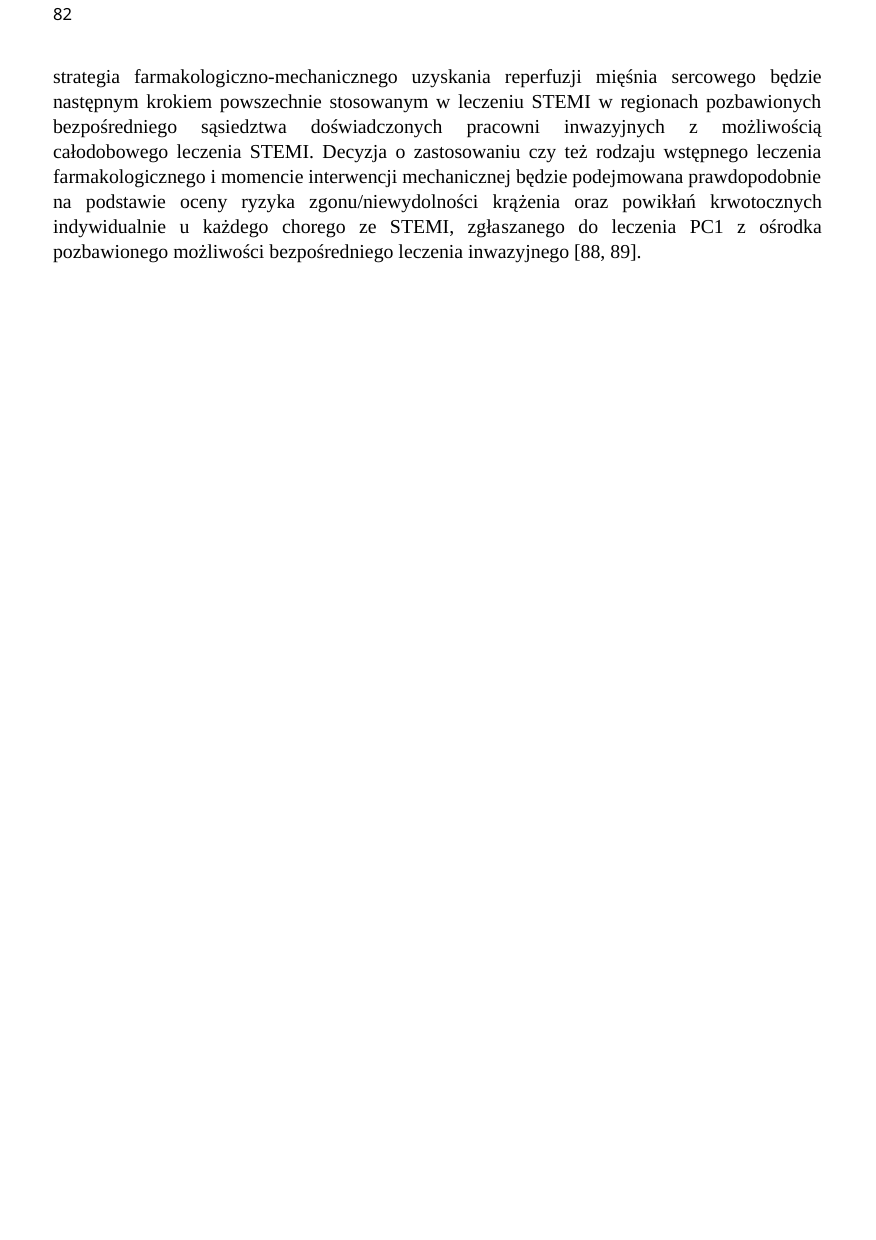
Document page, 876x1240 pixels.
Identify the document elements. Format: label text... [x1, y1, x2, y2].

text 82 [53, 2, 822, 22]
text strategia farmakologiczno-mechanicznego uzyskania reperfuzji mięśnia sercowego będzie następnym krokiem powszechnie stosowanym w leczeniu STEMI w regionach pozbawionych bezpośredniego sąsiedztwa doświadczonych pracowni inwazyjnych z możliwością całodobowego leczenia STEMI. Decyzja o zastosowaniu czy też rodzaju wstępnego leczenia farmakologicznego i momencie interwencji mechanicznej będzie podejmowana prawdopodobnie na podstawie oceny ryzyka zgonu/niewydolności krą­żenia oraz powikłań krwotocznych indywidualnie u każdego chorego ze STEMI, zgła­szanego do leczenia PC1 z ośrodka pozbawionego możliwości bezpośredniego leczenia inwazyjnego [88, 89]. [53, 65, 822, 263]
